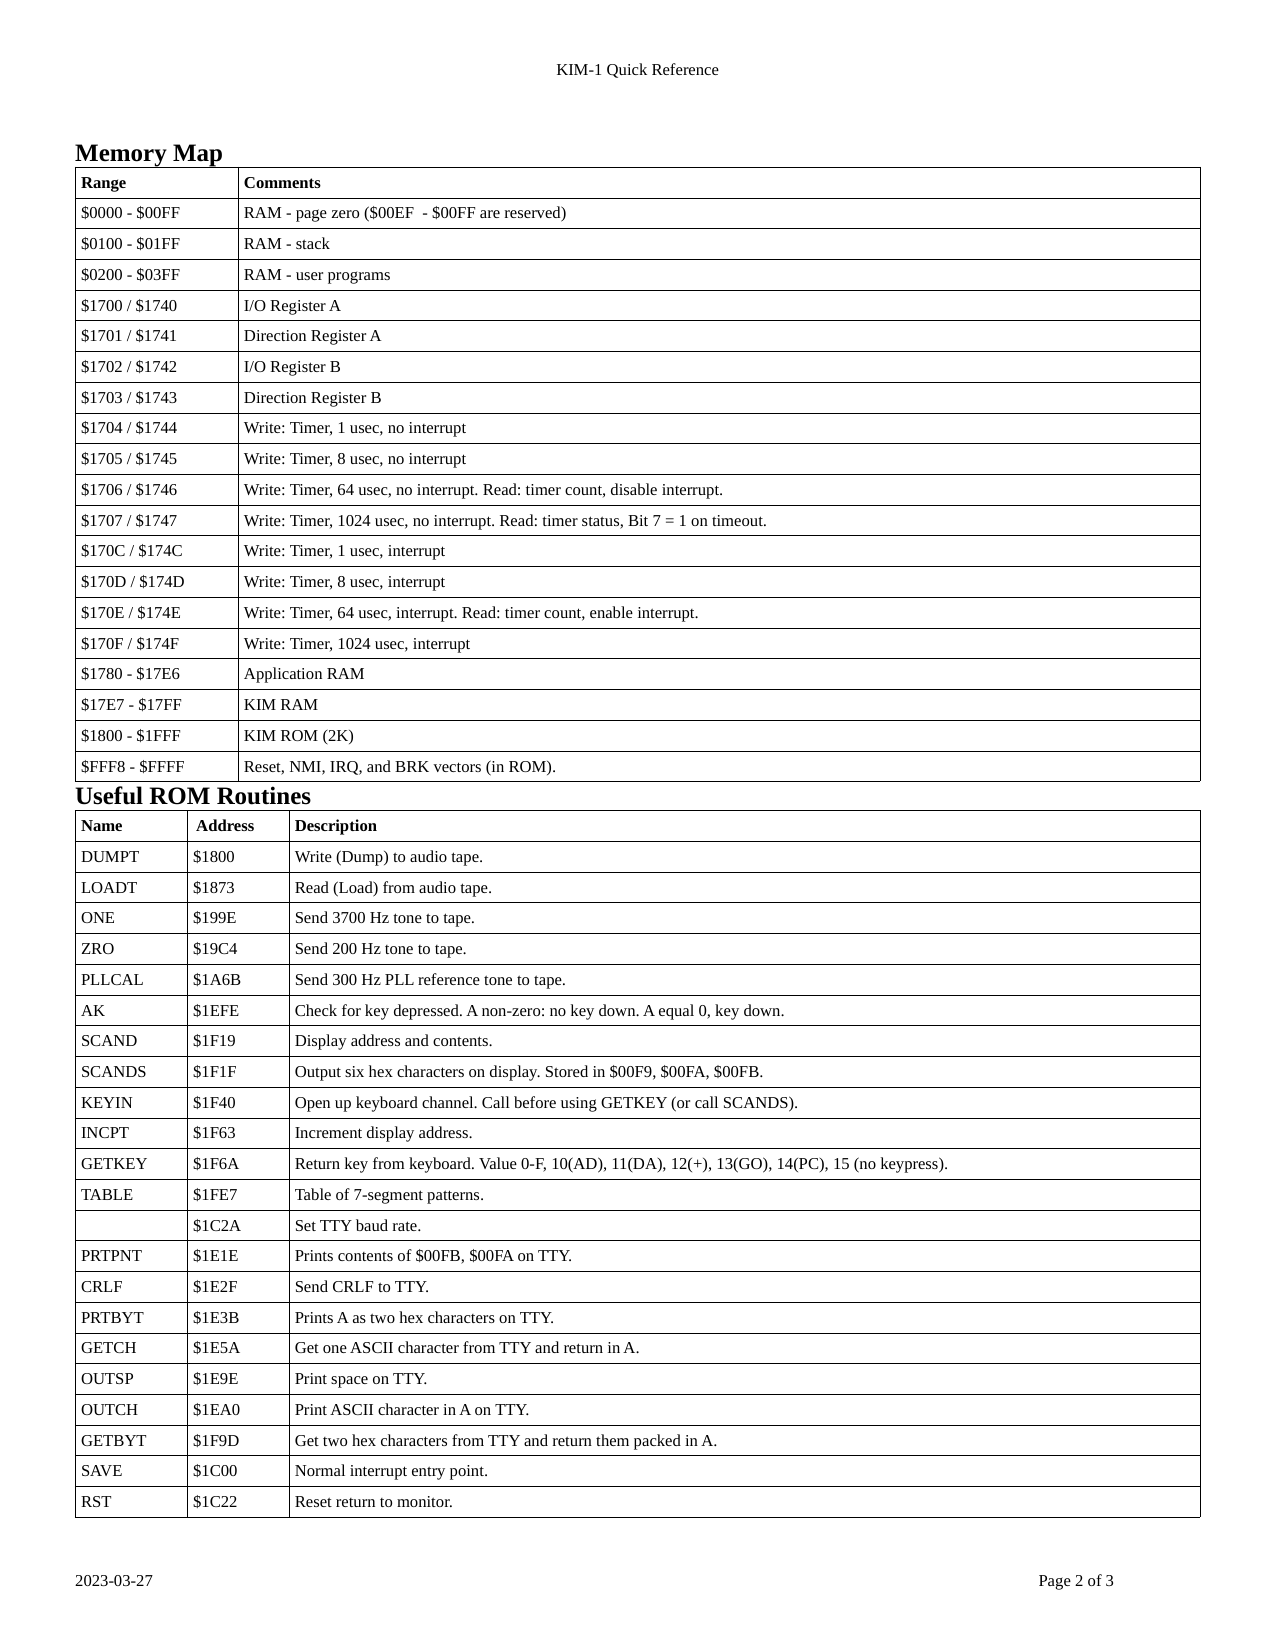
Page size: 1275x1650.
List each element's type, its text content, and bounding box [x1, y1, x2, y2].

table_cell GETCH [76, 1334, 187, 1363]
table_cell $1703 / $1743 [76, 383, 238, 412]
table_cell Write: Timer, 1 usec, interrupt [239, 536, 1200, 566]
table_cell $1E5A [188, 1334, 289, 1363]
table_cell $1E9E [188, 1364, 289, 1394]
table_cell $17E7 - $17FF [76, 690, 238, 720]
table_cell Write: Timer, 8 usec, no interrupt [239, 444, 1200, 474]
table_cell $1F1F [188, 1057, 289, 1087]
table_cell $0100 - $01FF [76, 229, 238, 259]
table_cell $1C2A [188, 1211, 289, 1240]
table_cell $1FE7 [188, 1180, 289, 1209]
table_cell Prints contents of $00FB, $00FA on TTY. [290, 1241, 1200, 1271]
table_header Range [76, 168, 238, 197]
table_cell $1800 [188, 842, 289, 872]
table_cell $170C / $174C [76, 536, 238, 566]
table_cell $0200 - $03FF [76, 260, 238, 289]
table_cell Return key from keyboard. Value 0-F, 10(AD), 11(DA), 12(+), 13(GO), 14(PC), 15 (no keypress). [290, 1149, 1200, 1179]
table_cell $1EA0 [188, 1395, 289, 1425]
table_cell Write: Timer, 1024 usec, interrupt [239, 629, 1200, 658]
table_header Name [76, 811, 187, 841]
table_cell Table of 7-segment patterns. [290, 1180, 1200, 1209]
table_cell Normal interrupt entry point. [290, 1456, 1200, 1486]
table_cell $1700 / $1740 [76, 291, 238, 320]
table_cell Write: Timer, 8 usec, interrupt [239, 567, 1200, 597]
table_cell Print ASCII character in A on TTY. [290, 1395, 1200, 1425]
table_cell $1F6A [188, 1149, 289, 1179]
table_cell $19C4 [188, 934, 289, 964]
table_cell Write: Timer, 1 usec, no interrupt [239, 414, 1200, 443]
table_cell $199E [188, 903, 289, 933]
table_cell Reset return to monitor. [290, 1487, 1200, 1517]
table_cell $1707 / $1747 [76, 506, 238, 535]
table_cell TABLE [76, 1180, 187, 1209]
table_cell $1E3B [188, 1303, 289, 1332]
table_cell Display address and contents. [290, 1026, 1200, 1056]
table_cell $1F40 [188, 1088, 289, 1117]
table_cell I/O Register A [239, 291, 1200, 320]
table_cell Send 300 Hz PLL reference tone to tape. [290, 965, 1200, 994]
table_cell Write: Timer, 1024 usec, no interrupt. Read: timer status, Bit 7 = 1 on timeout. [239, 506, 1200, 535]
table_cell $1C00 [188, 1456, 289, 1486]
table_header Address [188, 811, 289, 841]
table_cell Send 3700 Hz tone to tape. [290, 903, 1200, 933]
table_cell RAM - page zero ($00EF - $00FF are reserved) [239, 199, 1200, 228]
table_cell $1F9D [188, 1426, 289, 1455]
table_cell $1E1E [188, 1241, 289, 1271]
table_cell Application RAM [239, 659, 1200, 689]
table_cell PRTBYT [76, 1303, 187, 1332]
table_cell Read (Load) from audio tape. [290, 873, 1200, 902]
table_cell Write (Dump) to audio tape. [290, 842, 1200, 872]
table_cell KIM ROM (2K) [239, 721, 1200, 751]
table_cell Write: Timer, 64 usec, no interrupt. Read: timer count, disable interrupt. [239, 475, 1200, 505]
table_cell OUTSP [76, 1364, 187, 1394]
table_cell RAM - user programs [239, 260, 1200, 289]
table_cell Reset, NMI, IRQ, and BRK vectors (in ROM). [239, 752, 1200, 781]
table_cell $FFF8 - $FFFF [76, 752, 238, 781]
table_cell SCAND [76, 1026, 187, 1056]
table_cell $1780 - $17E6 [76, 659, 238, 689]
table_cell Write: Timer, 64 usec, interrupt. Read: timer count, enable interrupt. [239, 598, 1200, 628]
table_cell Direction Register B [239, 383, 1200, 412]
table_cell $170F / $174F [76, 629, 238, 658]
table_cell $1704 / $1744 [76, 414, 238, 443]
table_cell SAVE [76, 1456, 187, 1486]
text Memory Map [75, 138, 1200, 167]
table_cell GETBYT [76, 1426, 187, 1455]
table_cell $1800 - $1FFF [76, 721, 238, 751]
table_cell $1701 / $1741 [76, 321, 238, 351]
table_cell RST [76, 1487, 187, 1517]
table_cell Check for key depressed. A non-zero: no key down. A equal 0, key down. [290, 996, 1200, 1025]
table_cell $1EFE [188, 996, 289, 1025]
table_cell Output six hex characters on display. Stored in $00F9, $00FA, $00FB. [290, 1057, 1200, 1087]
table_cell CRLF [76, 1272, 187, 1302]
table_cell $1705 / $1745 [76, 444, 238, 474]
table_cell PLLCAL [76, 965, 187, 994]
text Useful ROM Routines [75, 782, 1200, 810]
table_cell AK [76, 996, 187, 1025]
table_cell SCANDS [76, 1057, 187, 1087]
table_cell $170E / $174E [76, 598, 238, 628]
table_cell Increment display address. [290, 1119, 1200, 1148]
table_header Comments [239, 168, 1200, 197]
table_cell Send CRLF to TTY. [290, 1272, 1200, 1302]
table_cell [76, 1211, 187, 1240]
table_cell LOADT [76, 873, 187, 902]
table_cell Direction Register A [239, 321, 1200, 351]
table_cell $0000 - $00FF [76, 199, 238, 228]
table_cell Get two hex characters from TTY and return them packed in A. [290, 1426, 1200, 1455]
table_cell ZRO [76, 934, 187, 964]
table_cell KIM RAM [239, 690, 1200, 720]
table_cell OUTCH [76, 1395, 187, 1425]
table_cell $1702 / $1742 [76, 352, 238, 382]
table_cell KEYIN [76, 1088, 187, 1117]
table_cell $1C22 [188, 1487, 289, 1517]
table_cell GETKEY [76, 1149, 187, 1179]
table_cell $1873 [188, 873, 289, 902]
table_cell $1F63 [188, 1119, 289, 1148]
table_cell $1E2F [188, 1272, 289, 1302]
table_cell I/O Register B [239, 352, 1200, 382]
table_cell ONE [76, 903, 187, 933]
table_cell Set TTY baud rate. [290, 1211, 1200, 1240]
table_cell $170D / $174D [76, 567, 238, 597]
table_cell Send 200 Hz tone to tape. [290, 934, 1200, 964]
table_cell Print space on TTY. [290, 1364, 1200, 1394]
table_cell PRTPNT [76, 1241, 187, 1271]
table_cell DUMPT [76, 842, 187, 872]
table_cell $1F19 [188, 1026, 289, 1056]
table_cell INCPT [76, 1119, 187, 1148]
table_cell $1706 / $1746 [76, 475, 238, 505]
table_cell $1A6B [188, 965, 289, 994]
table_cell Open up keyboard channel. Call before using GETKEY (or call SCANDS). [290, 1088, 1200, 1117]
table_header Description [290, 811, 1200, 841]
table_cell RAM - stack [239, 229, 1200, 259]
table_cell Get one ASCII character from TTY and return in A. [290, 1334, 1200, 1363]
table_cell Prints A as two hex characters on TTY. [290, 1303, 1200, 1332]
